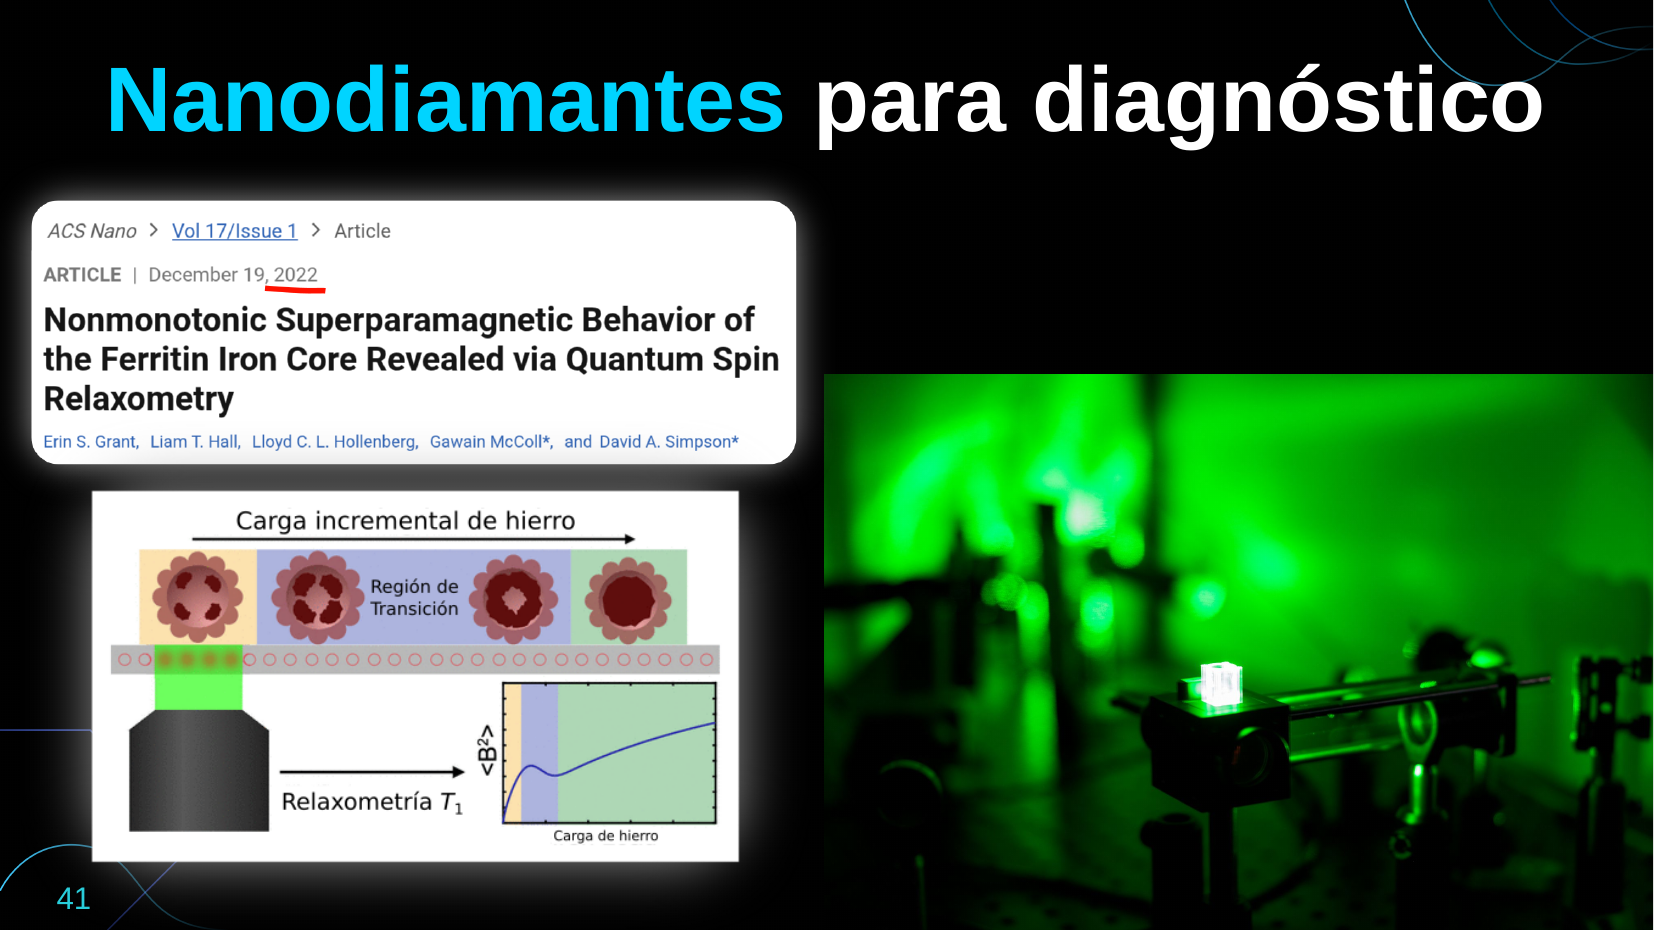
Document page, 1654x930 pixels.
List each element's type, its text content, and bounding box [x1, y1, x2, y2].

picture [0, 0, 1654, 930]
text_box Nanodiamantes para diagnóstico [90, 40, 1563, 159]
